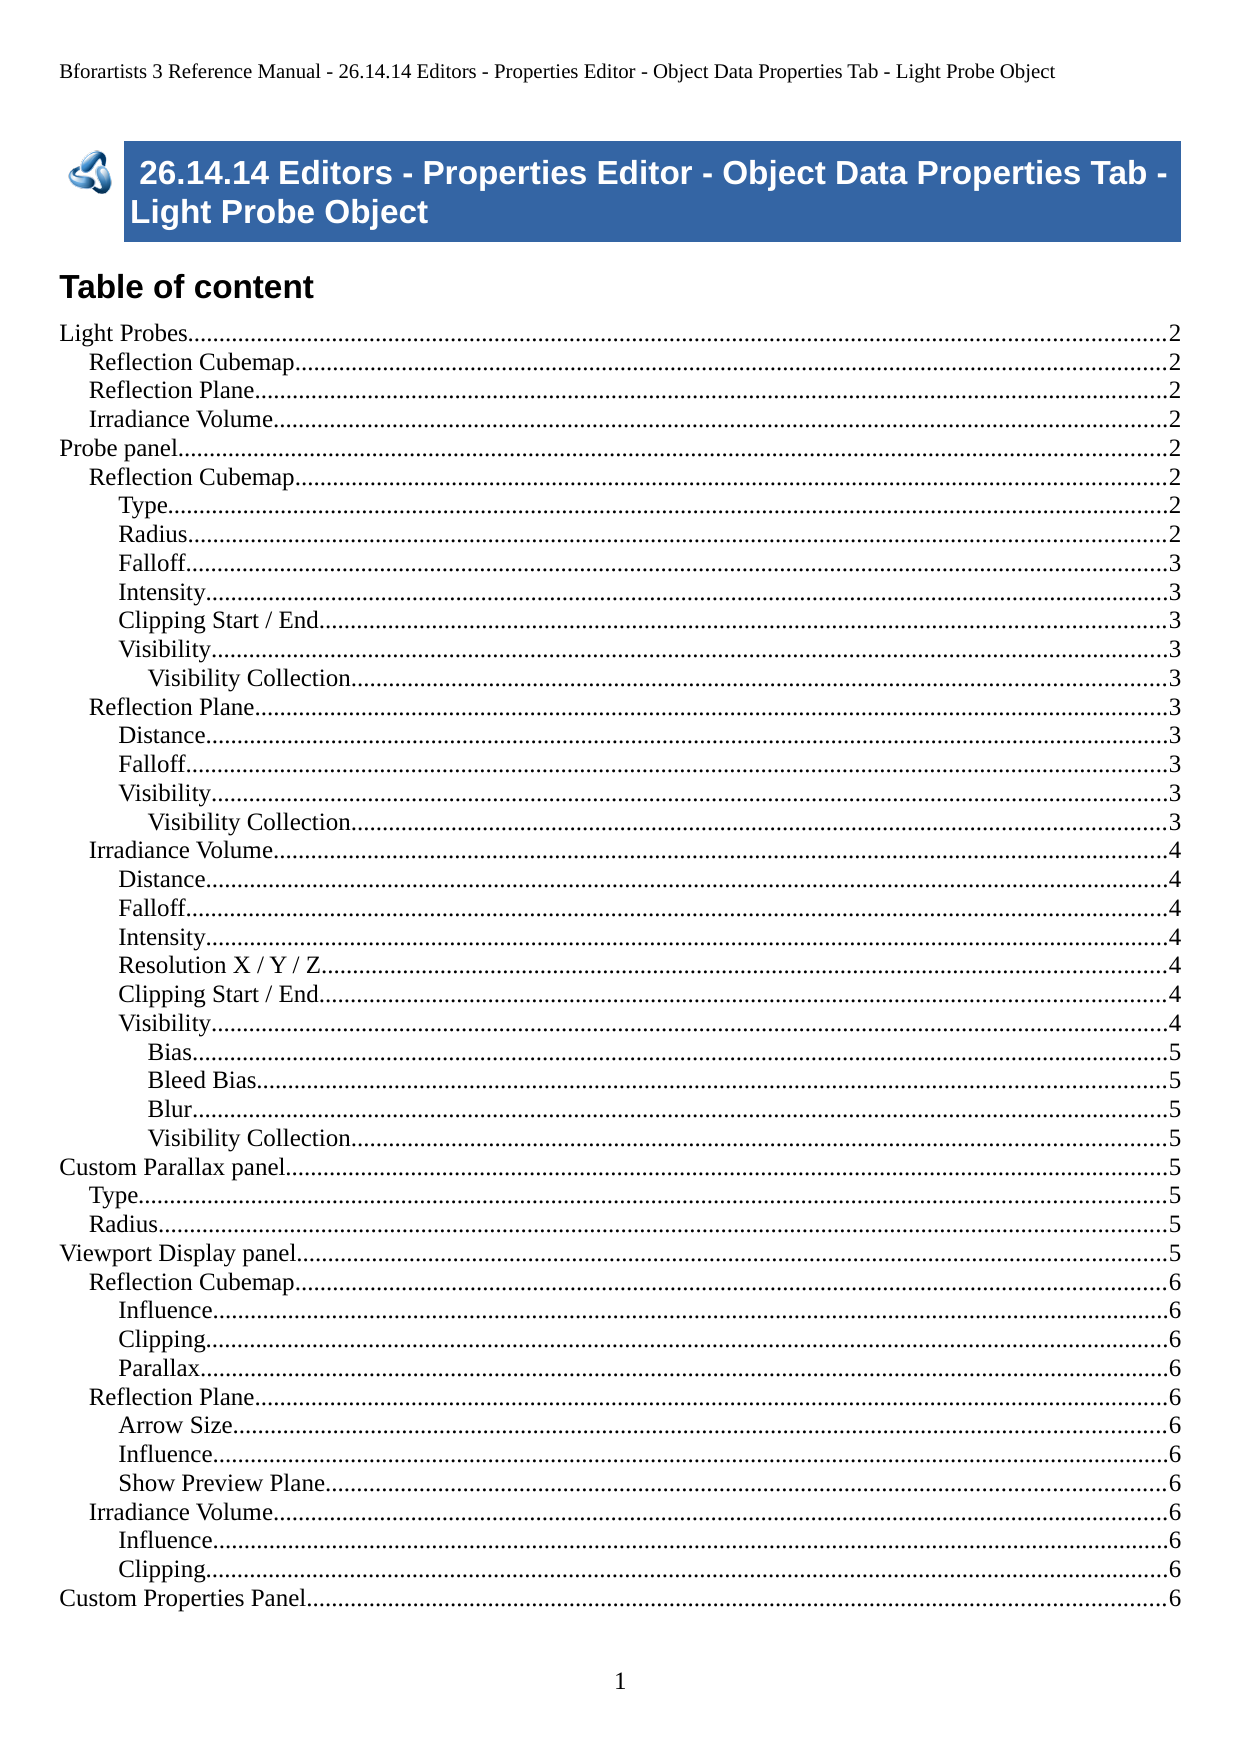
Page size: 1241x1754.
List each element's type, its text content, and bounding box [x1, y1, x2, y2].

text Intensity 4 [118, 922, 1181, 950]
subtitle Table of content [59, 267, 1181, 305]
text Clipping Start / End 4 [118, 979, 1181, 1008]
text Visibility 3 [118, 634, 1181, 663]
text Reflection Plane 3 [88, 692, 1181, 720]
text Influence 6 [118, 1525, 1181, 1554]
text Influence 6 [118, 1439, 1181, 1468]
text Reflection Plane 2 [88, 375, 1181, 404]
text Custom Properties Panel 6 [59, 1583, 1181, 1612]
text Bias 5 [147, 1037, 1181, 1065]
text Clipping Start / End 3 [118, 605, 1181, 634]
text Resolution X / Y / Z 4 [118, 950, 1181, 979]
text Visibility 4 [118, 1008, 1181, 1037]
text Clipping 6 [118, 1554, 1181, 1583]
text Type 2 [118, 490, 1181, 519]
text Bleed Bias 5 [147, 1065, 1181, 1094]
text Falloff 3 [118, 749, 1181, 778]
text Type 5 [88, 1180, 1181, 1209]
text Visibility Collection 3 [147, 807, 1181, 835]
picture [65, 147, 114, 197]
text Clipping 6 [118, 1324, 1181, 1353]
text Reflection Cubemap 6 [88, 1267, 1181, 1295]
text Reflection Cubemap 2 [88, 347, 1181, 375]
table_header [59, 141, 124, 242]
text Radius 2 [118, 519, 1181, 548]
text Visibility 3 [118, 778, 1181, 807]
text Intensity 3 [118, 577, 1181, 605]
text Blur 5 [147, 1094, 1181, 1123]
text Irradiance Volume 4 [88, 835, 1181, 864]
text Viewport Display panel 5 [59, 1238, 1181, 1267]
text Arrow Size 6 [118, 1410, 1181, 1439]
text Irradiance Volume 6 [88, 1497, 1181, 1525]
text Visibility Collection 5 [147, 1123, 1181, 1152]
text Falloff 4 [118, 893, 1181, 922]
text Show Preview Plane 6 [118, 1468, 1181, 1497]
text Influence 6 [118, 1295, 1181, 1324]
text Distance 4 [118, 864, 1181, 893]
text Falloff 3 [118, 548, 1181, 577]
text Custom Parallax panel 5 [59, 1152, 1181, 1180]
text Irradiance Volume 2 [88, 404, 1181, 433]
table_header 26.14.14 Editors - Properties Editor - Object Data Properties Tab - Light Probe Object [124, 141, 1181, 242]
text Distance 3 [118, 720, 1181, 749]
text Reflection Cubemap 2 [88, 462, 1181, 490]
text Probe panel 2 [59, 433, 1181, 462]
text Parallax 6 [118, 1353, 1181, 1382]
text Light Probes 2 [59, 318, 1181, 347]
text Visibility Collection 3 [147, 663, 1181, 692]
text Radius 5 [88, 1209, 1181, 1238]
text Reflection Plane 6 [88, 1382, 1181, 1410]
